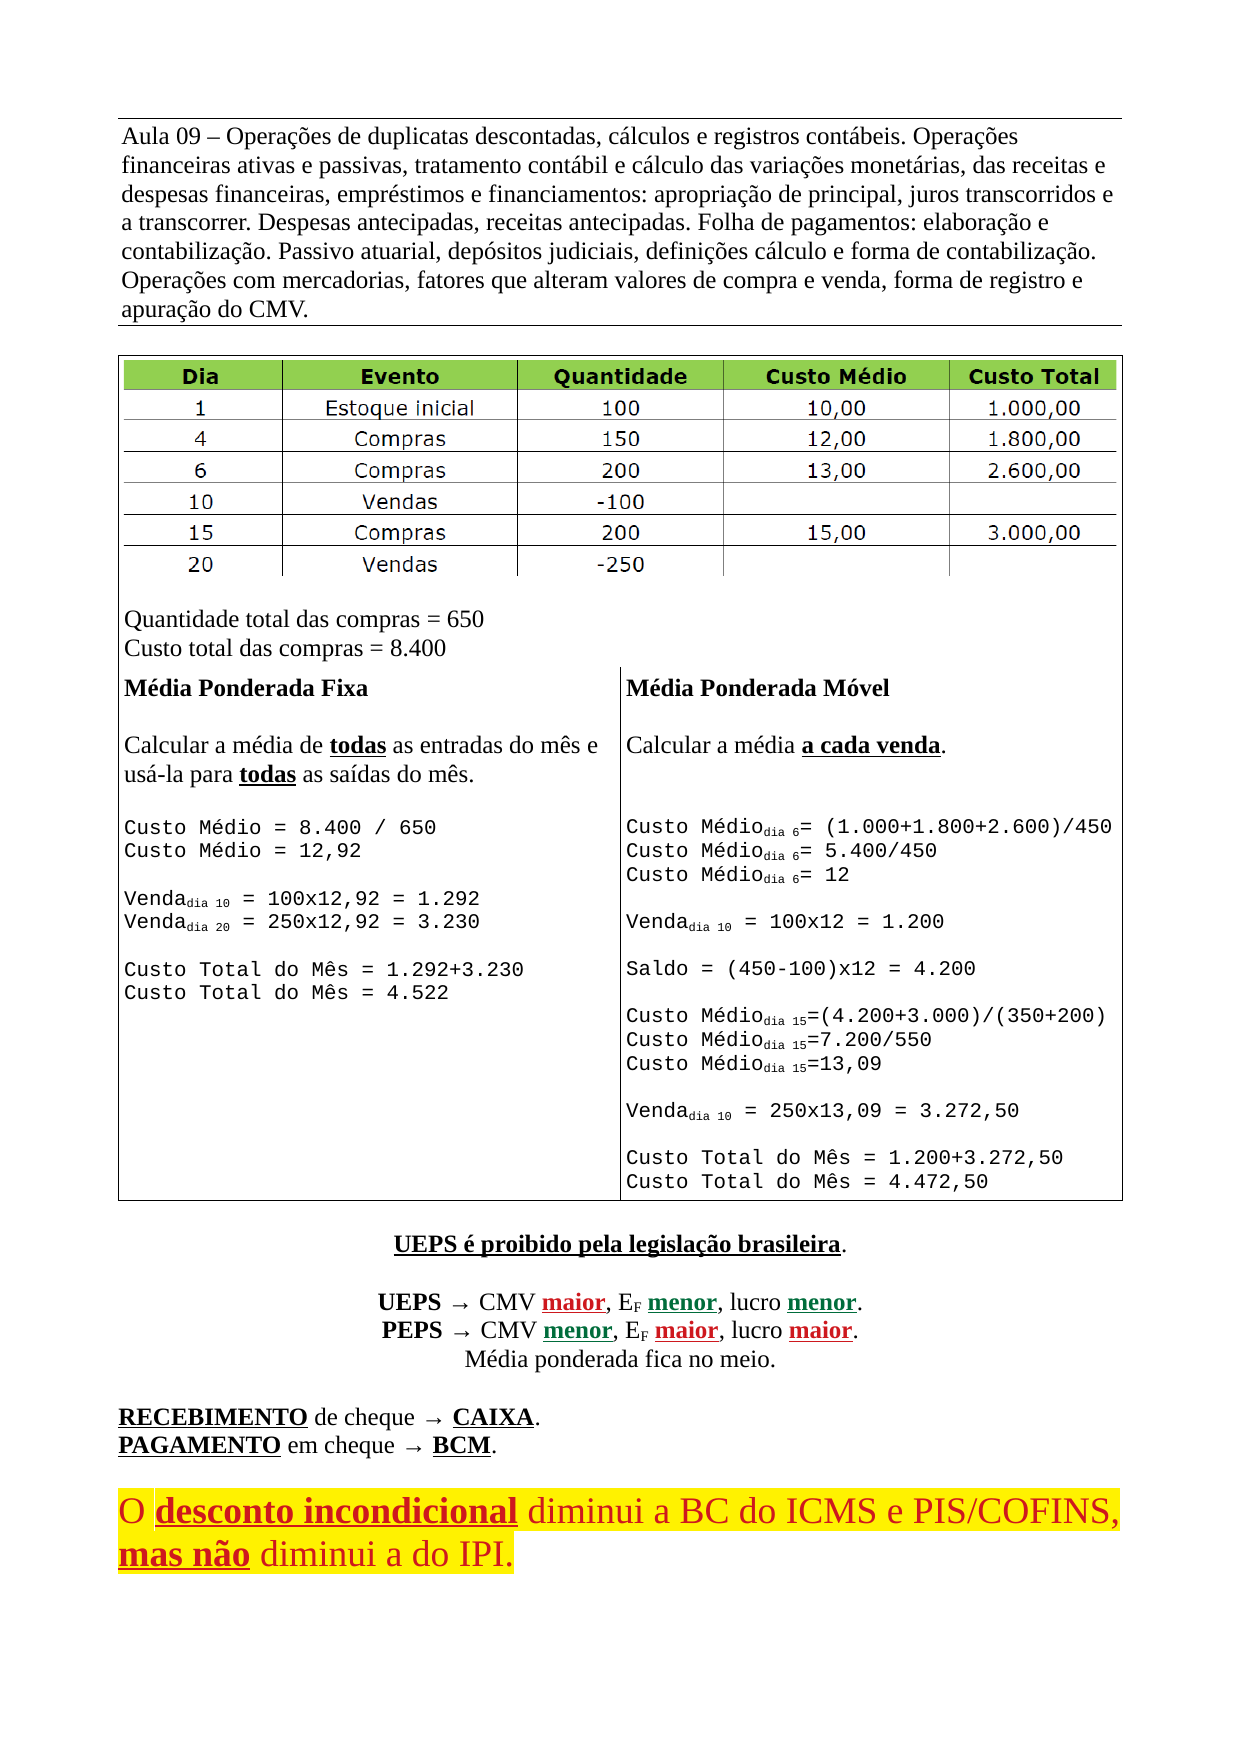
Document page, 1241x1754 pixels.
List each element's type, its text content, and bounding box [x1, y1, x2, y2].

table_header Quantidade total das compras = 650 Custo total das compras = 8.400 [119, 356, 1122, 667]
text PAGAMENTO em cheque → BCM. [118, 1431, 1122, 1459]
table_cell Média Ponderada Móvel Calcular a média a cada venda. Custo Médiodia 6= (1.000+1.800+2.600)/450 Custo Médiodia 6= 5.400/450 Custo Médiodia 6= 12 Vendadia 10 = 100x12 = 1.200 Saldo = (450-100)x12 = 4.200 Custo Médiodia 15=(4.200+3.000)/(350+200) Custo Médiodia 15=7.200/550 Custo Médiodia 15=13,09 Vendadia 10 = 250x13,09 = 3.272,50 Custo Total do Mês = 1.200+3.272,50 Custo Total do Mês = 4.472,50 [621, 667, 1122, 1200]
text UEPS é proibido pela legislação brasileira. [118, 1229, 1122, 1258]
text PEPS → CMV menor, EF maior, lucro maior. [118, 1316, 1122, 1344]
text O desconto incondicional diminui a BC do ICMS e PIS/COFINS, mas não diminui a do IPI. [118, 1488, 1122, 1574]
text Média ponderada fica no meio. [118, 1344, 1122, 1373]
table_cell Média Ponderada Fixa Calcular a média de todas as entradas do mês e usá-la para todas as saídas do mês. Custo Médio = 8.400 / 650 Custo Médio = 12,92 Vendadia 10 = 100x12,92 = 1.292 Vendadia 20 = 250x12,92 = 3.230 Custo Total do Mês = 1.292+3.230 Custo Total do Mês = 4.522 [119, 667, 620, 1200]
text RECEBIMENTO de cheque → CAIXA. [118, 1402, 1122, 1431]
picture [123, 360, 1117, 576]
text UEPS → CMV maior, EF menor, lucro menor. [118, 1287, 1122, 1316]
